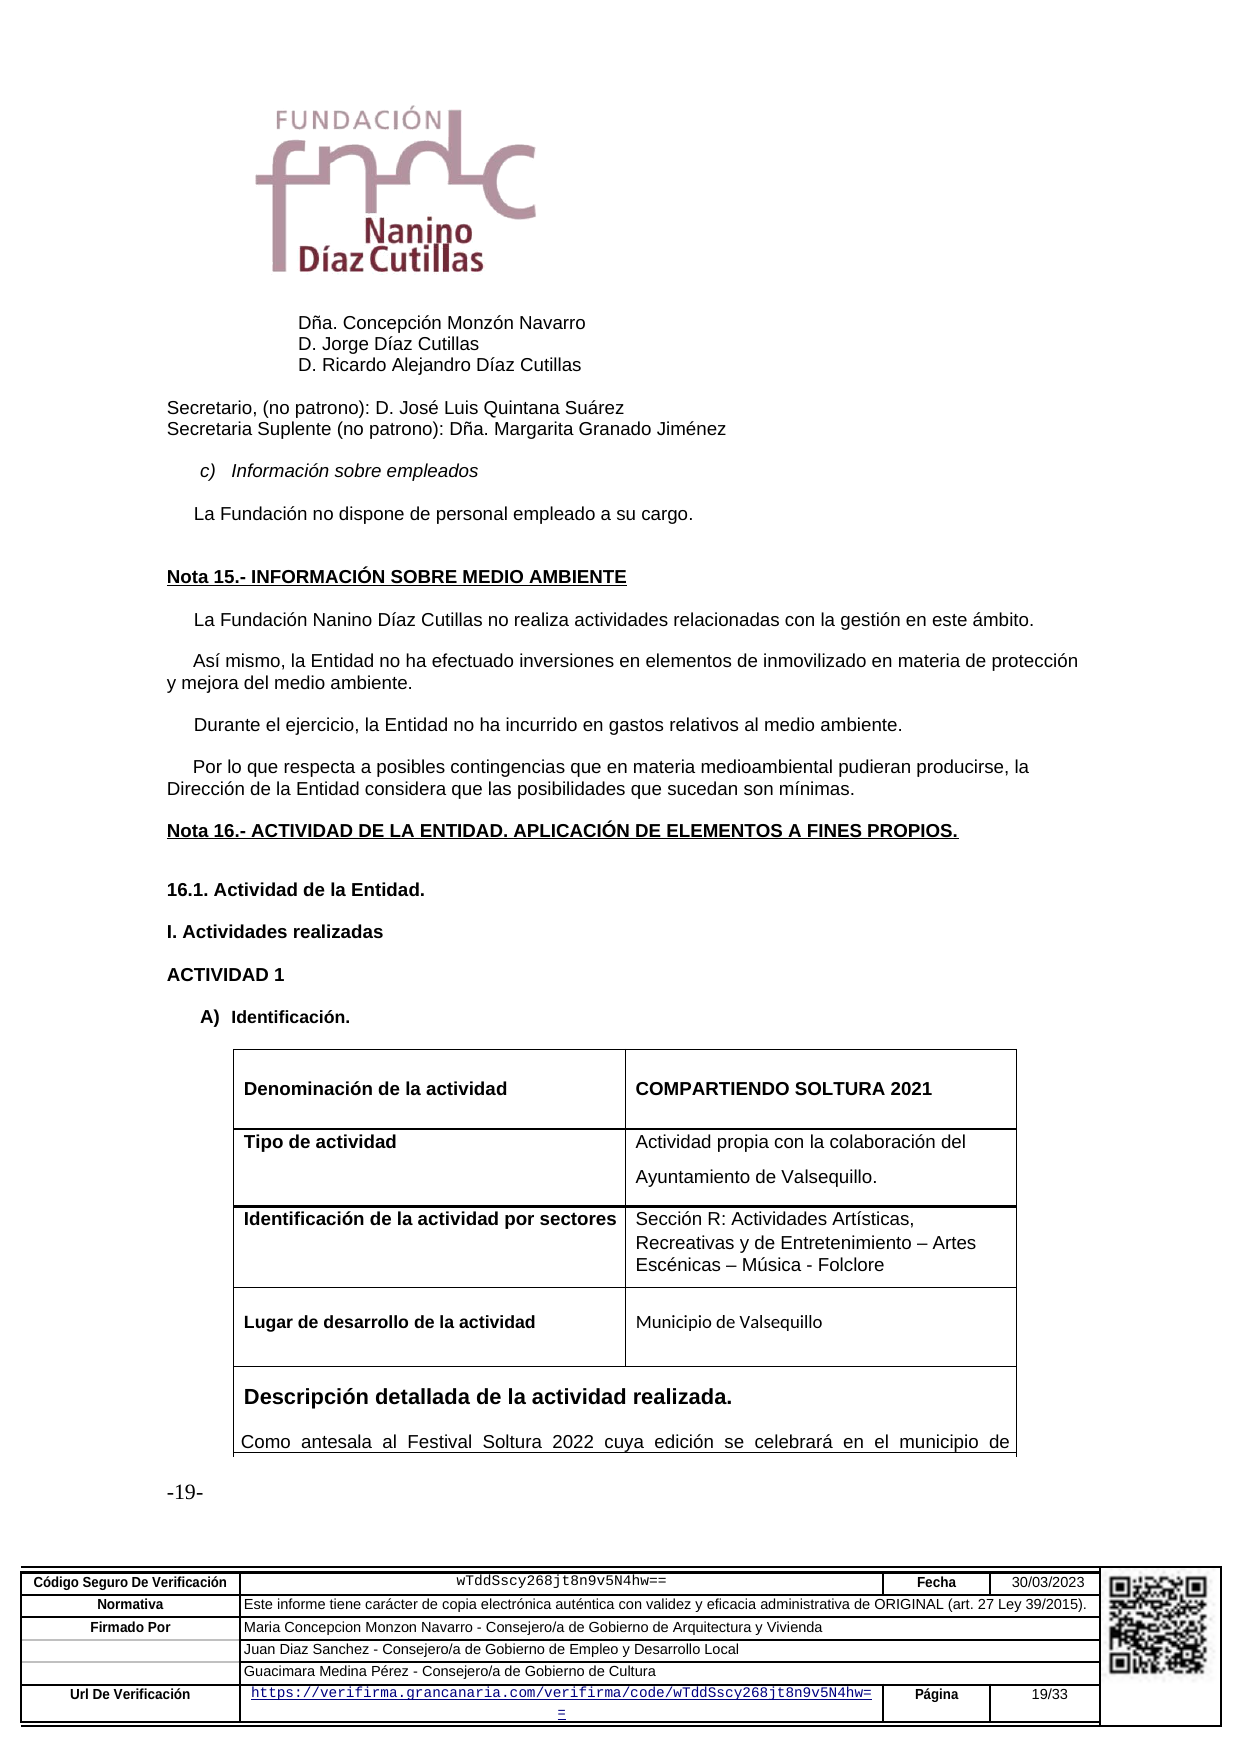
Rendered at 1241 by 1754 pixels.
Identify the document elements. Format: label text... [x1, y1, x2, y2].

table_cell Página [884, 1686, 989, 1706]
table_cell Identificación de la actividad por sectores [234, 1208, 623, 1254]
table_cell [22, 1663, 239, 1683]
table_cell [234, 1187, 623, 1205]
text Municipio de Valsequillo [636, 1310, 1016, 1333]
table_cell [991, 1706, 1099, 1721]
picture [1101, 1568, 1219, 1686]
table_cell Url De Verificación [22, 1686, 239, 1706]
table_cell [234, 1099, 623, 1128]
table_cell Tipo de actividad [234, 1130, 623, 1176]
table_cell [883, 1618, 989, 1639]
text c) Información sobre empleados [200, 460, 1219, 481]
text La Fundación no dispone de personal empleado a su cargo. [194, 502, 1219, 524]
table_cell Firmado Por [22, 1618, 239, 1639]
table_cell https://verifirma.grancanaria.com/verifirma/code/wTddSscy268jt8n9v5N4hw= [241, 1686, 882, 1706]
text Nota 15.- INFORMACIÓN SOBRE MEDIO AMBIENTE [167, 566, 1219, 587]
text D. Ricardo Alejandro Díaz Cutillas [298, 354, 1219, 376]
table_cell Este informe tiene carácter de copia electrónica auténtica con validez y eficacia administrativa de ORIGINAL (art. 27 Ley 39/2015). [241, 1596, 1099, 1616]
table_cell Código Seguro De Verificación [22, 1574, 239, 1594]
table_cell Fecha [884, 1574, 989, 1594]
table_cell Normativa [22, 1596, 239, 1616]
table_cell = [241, 1706, 882, 1721]
table_cell wTddSscy268jt8n9v5N4hw== [241, 1574, 882, 1594]
table_cell [22, 1641, 239, 1661]
text Durante el ejercicio, la Entidad no ha incurrido en gastos relativos al medio ambiente. [194, 714, 1219, 736]
table_cell [990, 1618, 1099, 1639]
picture [226, 87, 576, 301]
table_cell [1101, 1684, 1220, 1706]
table_cell [883, 1663, 989, 1683]
text Lugar de desarrollo de la actividad [244, 1312, 561, 1332]
text Dña. Concepción Monzón Navarro [298, 312, 1219, 334]
table_cell Juan Diaz Sanchez - Consejero/a de Gobierno de Empleo y Desarrollo Local [241, 1641, 883, 1661]
text Secretario, (no patrono): D. José Luis Quintana Suárez [167, 397, 1219, 418]
text A) Identificación. [200, 1006, 1219, 1027]
table_cell [234, 1176, 623, 1187]
table_cell Sección R: Actividades Artísticas, [626, 1208, 1016, 1233]
text -19- [167, 1479, 1219, 1504]
text ACTIVIDAD 1 [167, 963, 1219, 985]
table_cell Escénicas – Música - Folclore [626, 1254, 1016, 1275]
text Secretaria Suplente (no patrono): Dña. Margarita Granado Jiménez [167, 418, 1219, 439]
text [1017, 1431, 1230, 1452]
table_cell [626, 1099, 1016, 1128]
text [1017, 1310, 1219, 1333]
table_cell Maria Concepcion Monzon Navarro - Consejero/a de Gobierno de Arquitectura y Vivienda [241, 1618, 883, 1639]
table_cell 30/03/2023 [991, 1574, 1099, 1594]
table_cell [1101, 1721, 1220, 1725]
text [21, 1431, 233, 1452]
table_cell Actividad propia con la colaboración del [626, 1130, 1016, 1166]
text I. Actividades realizadas [167, 921, 1219, 942]
table_cell [990, 1663, 1099, 1683]
table_cell [883, 1641, 989, 1661]
table_cell Guacimara Medina Pérez - Consejero/a de Gobierno de Cultura [241, 1663, 883, 1683]
table_header COMPARTIENDO SOLTURA 2021 [626, 1078, 1016, 1099]
text La Fundación Nanino Díaz Cutillas no realiza actividades relacionadas con la gestión en este ámbito. [194, 608, 1219, 630]
table_cell [234, 1254, 623, 1275]
text Descripción detallada de la actividad realizada. [244, 1384, 1016, 1409]
text Por lo que respecta a posibles contingencias que en materia medioambiental pudieran producirse, la Dirección de la Entidad considera que las posibilidades que sucedan son mínimas. [167, 757, 1082, 799]
table_header Denominación de la actividad [234, 1078, 623, 1099]
table_cell [884, 1706, 989, 1721]
table_cell [626, 1187, 1016, 1205]
table_cell Ayuntamiento de Valsequillo. [626, 1166, 1016, 1187]
text [1017, 1384, 1219, 1409]
text Como antesala al Festival Soltura 2022 cuya edición se celebrará en el municipio de [234, 1431, 1016, 1452]
text Así mismo, la Entidad no ha efectuado inversiones en elementos de inmovilizado en materia de protección y mejora del medio ambiente. [167, 651, 1084, 693]
text 16.1. Actividad de la Entidad. [167, 878, 1219, 900]
table_cell [990, 1641, 1099, 1661]
text Nota 16.- ACTIVIDAD DE LA ENTIDAD. APLICACIÓN DE ELEMENTOS A FINES PROPIOS. [167, 819, 1219, 841]
table_cell [22, 1706, 239, 1721]
text D. Jorge Díaz Cutillas [298, 334, 1219, 354]
table_cell Recreativas y de Entretenimiento – Artes [626, 1233, 1016, 1254]
table_cell 19/33 [991, 1686, 1099, 1706]
table_cell [1101, 1706, 1220, 1721]
